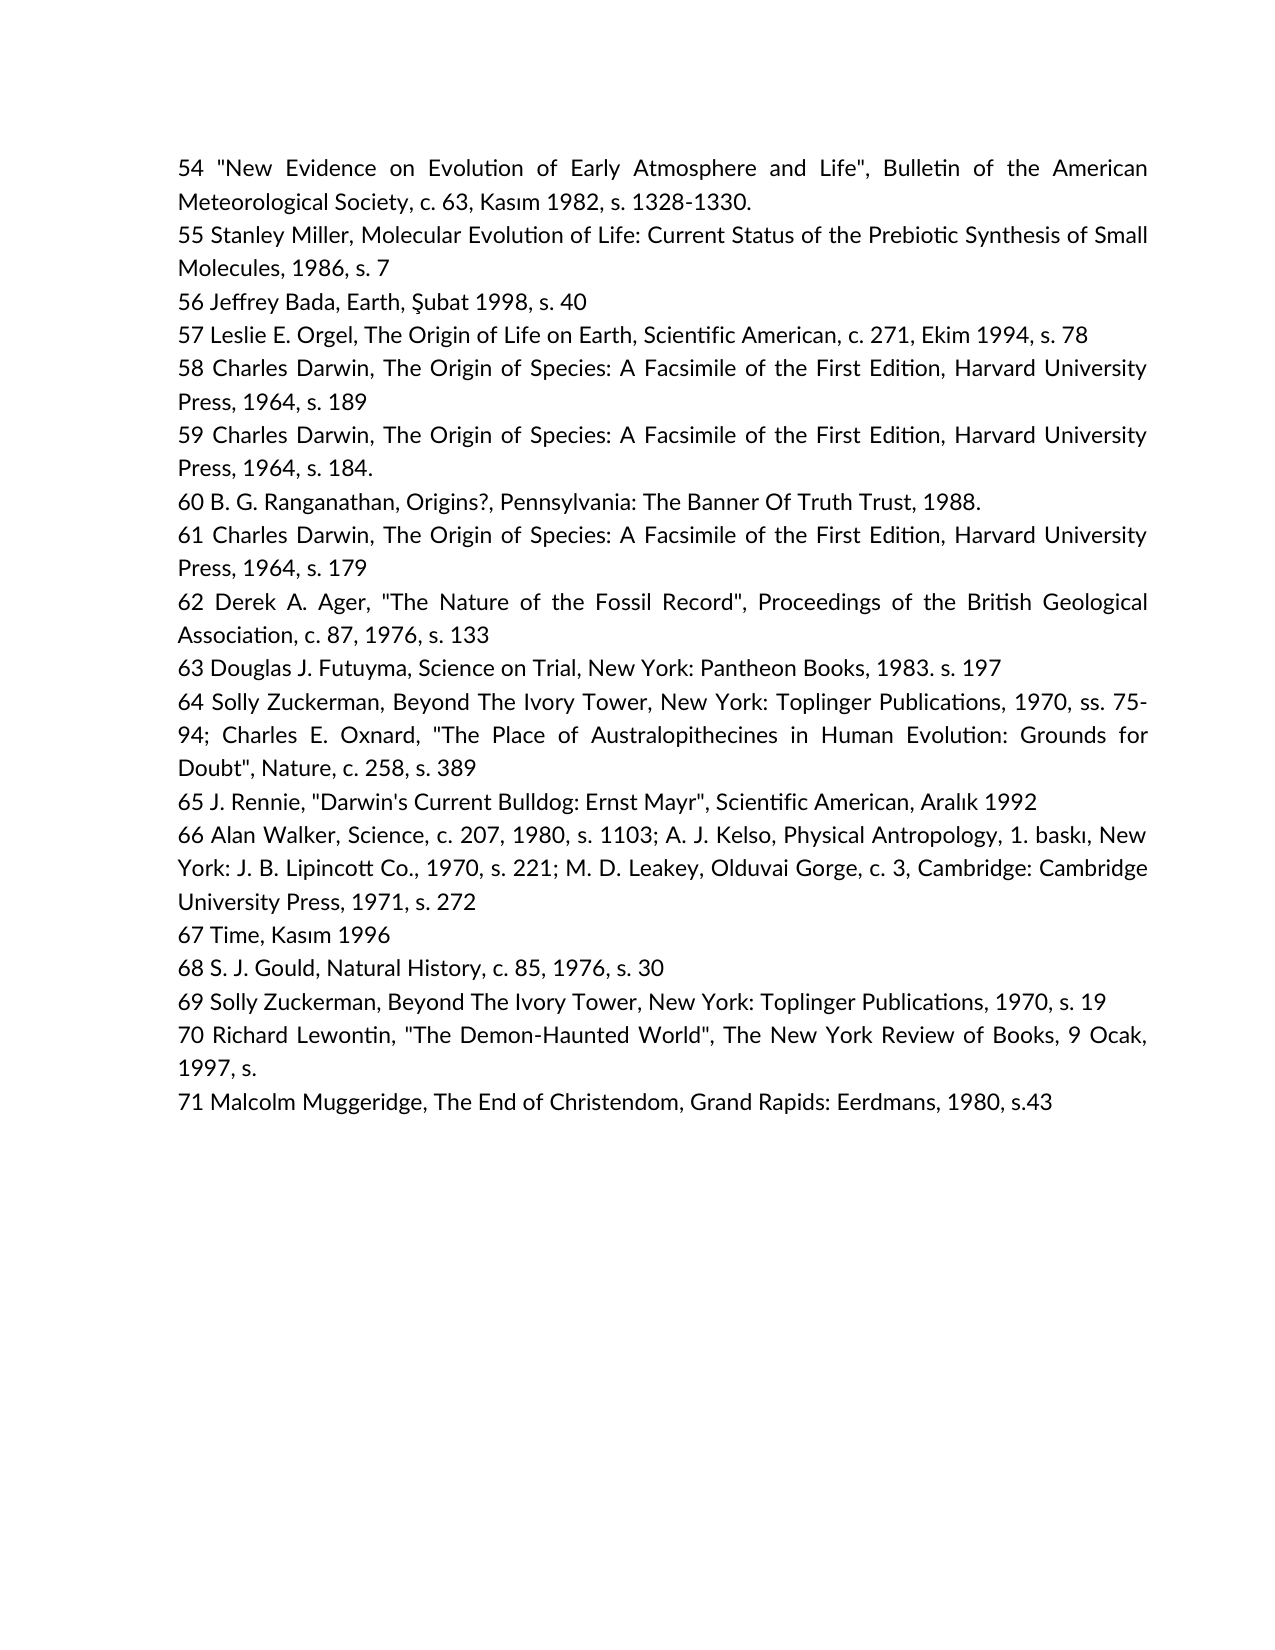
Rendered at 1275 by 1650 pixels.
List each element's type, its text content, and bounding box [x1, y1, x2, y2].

text 71 Malcolm Muggeridge, The End of Christendom, Grand Rapids: Eerdmans, 1980, s.43 [177, 1083, 1149, 1117]
text 64 Solly Zuckerman, Beyond The Ivory Tower, New York: Toplinger Publications, 1970, ss. 75-94; Charles E. Oxnard, "The Place of Australopithecines in Human Evolution: Grounds for Doubt", Nature, c. 258, s. 389 [177, 683, 1149, 783]
text 57 Leslie E. Orgel, The Origin of Life on Earth, Scientific American, c. 271, Ekim 1994, s. 78 [177, 317, 1149, 350]
text 55 Stanley Miller, Molecular Evolution of Life: Current Status of the Prebiotic Synthesis of Small Molecules, 1986, s. 7 [177, 217, 1149, 283]
text 61 Charles Darwin, The Origin of Species: A Facsimile of the First Edition, Harvard University Press, 1964, s. 179 [177, 517, 1149, 583]
text 65 J. Rennie, "Darwin's Current Bulldog: Ernst Mayr", Scientific American, Aralık 1992 [177, 783, 1149, 817]
text 60 B. G. Ranganathan, Origins?, Pennsylvania: The Banner Of Truth Trust, 1988. [177, 483, 1149, 517]
text 66 Alan Walker, Science, c. 207, 1980, s. 1103; A. J. Kelso, Physical Antropology, 1. baskı, New York: J. B. Lipincott Co., 1970, s. 221; M. D. Leakey, Olduvai Gorge, c. 3, Cambridge: Cambridge University Press, 1971, s. 272 [177, 817, 1149, 917]
text 70 Richard Lewontin, "The Demon-Haunted World", The New York Review of Books, 9 Ocak, 1997, s. [177, 1017, 1149, 1083]
text 58 Charles Darwin, The Origin of Species: A Facsimile of the First Edition, Harvard University Press, 1964, s. 189 [177, 350, 1149, 417]
text 63 Douglas J. Futuyma, Science on Trial, New York: Pantheon Books, 1983. s. 197 [177, 650, 1149, 683]
text 56 Jeffrey Bada, Earth, Şubat 1998, s. 40 [177, 283, 1149, 317]
text 68 S. J. Gould, Natural History, c. 85, 1976, s. 30 [177, 950, 1149, 983]
text 69 Solly Zuckerman, Beyond The Ivory Tower, New York: Toplinger Publications, 1970, s. 19 [177, 983, 1149, 1017]
text 62 Derek A. Ager, "The Nature of the Fossil Record", Proceedings of the British Geological Association, c. 87, 1976, s. 133 [177, 583, 1149, 650]
text 54 "New Evidence on Evolution of Early Atmosphere and Life", Bulletin of the American Meteorological Society, c. 63, Kasım 1982, s. 1328-1330. [177, 150, 1149, 217]
text 67 Time, Kasım 1996 [177, 917, 1149, 950]
text 59 Charles Darwin, The Origin of Species: A Facsimile of the First Edition, Harvard University Press, 1964, s. 184. [177, 417, 1149, 483]
